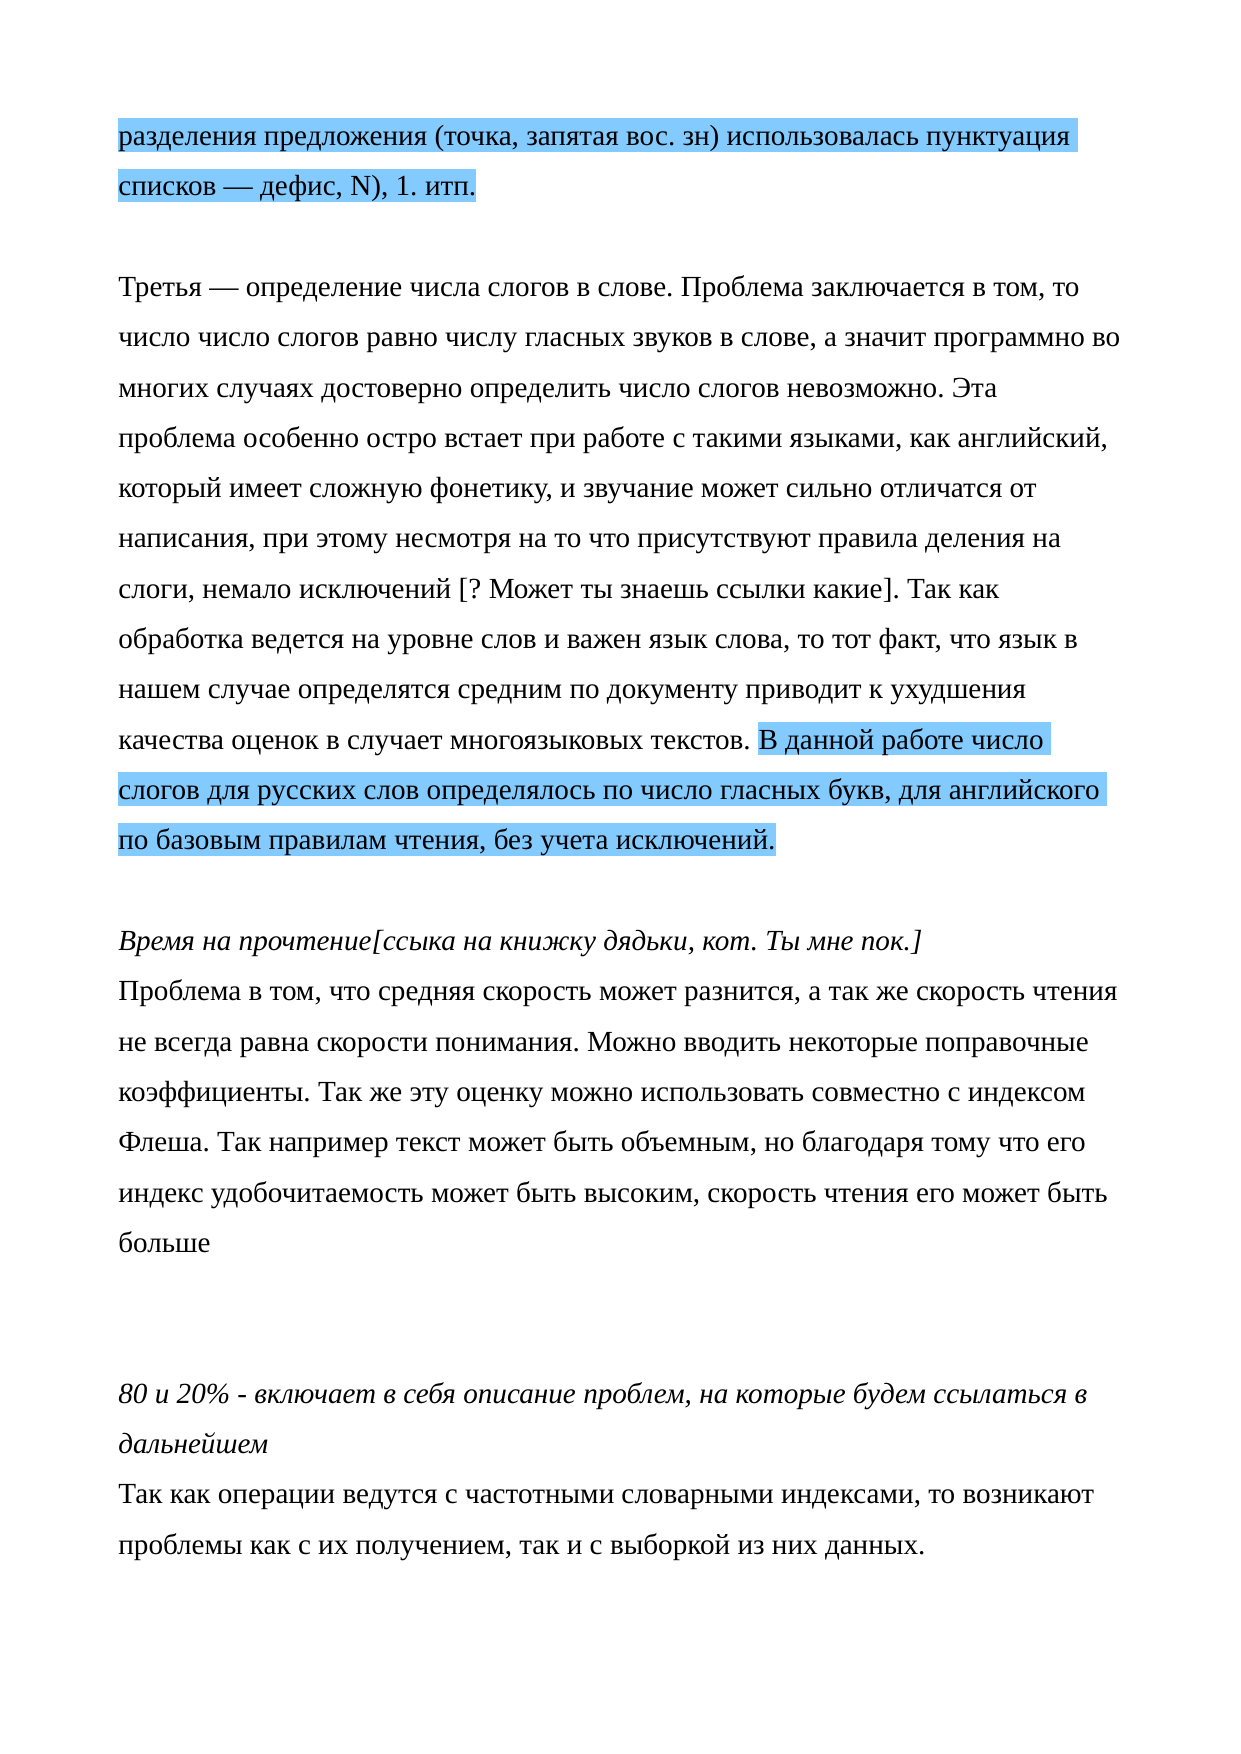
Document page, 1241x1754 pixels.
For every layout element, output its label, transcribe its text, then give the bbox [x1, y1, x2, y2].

text Время на прочтение[ссыка на книжку дядьки, кот. Ты мне пок.] [118, 923, 1122, 957]
text Третья — определение числа слогов в слове. Проблема заключается в том, то число число слогов равно числу гласных звуков в слове, а значит программно во многих случаях достоверно определить число слогов невозможно. Эта проблема особенно остро встает при работе с такими языками, как английский, который имеет сложную фонетику, и звучание может сильно отличатся от написания, при этому несмотря на то что присутствуют правила деления на слоги, немало исключений [? Может ты знаешь ссылки какие]. Так как обработка ведется на уровне слов и важен язык слова, то тот факт, что язык в нашем случае определятся средним по документу приводит к ухудшения качества оценок в случает многоязыковых текстов. В данной работе число слогов для русских слов определялось по число гласных букв, для английского по базовым правилам чтения, без учета исключений. [118, 269, 1122, 856]
text 80 и 20% - включает в себя описание проблем, на которые будем ссылаться в дальнейшем [118, 1376, 1122, 1460]
text Проблема в том, что средняя скорость может разнится, а так же скорость чтения не всегда равна скорости понимания. Можно вводить некоторые поправочные коэффициенты. Так же эту оценку можно использовать совместно с индексом Флеша. Так например текст может быть объемным, но благодаря тому что его индекс удобочитаемость может быть высоким, скорость чтения его может быть больше [118, 973, 1122, 1258]
text разделения предложения (точка, запятая вос. зн) использовалась пунктуация списков — дефис, N), 1. итп. [118, 118, 1122, 202]
text Так как операции ведутся с частотными словарными индексами, то возникают проблемы как с их получением, так и с выборкой из них данных. [118, 1477, 1122, 1560]
